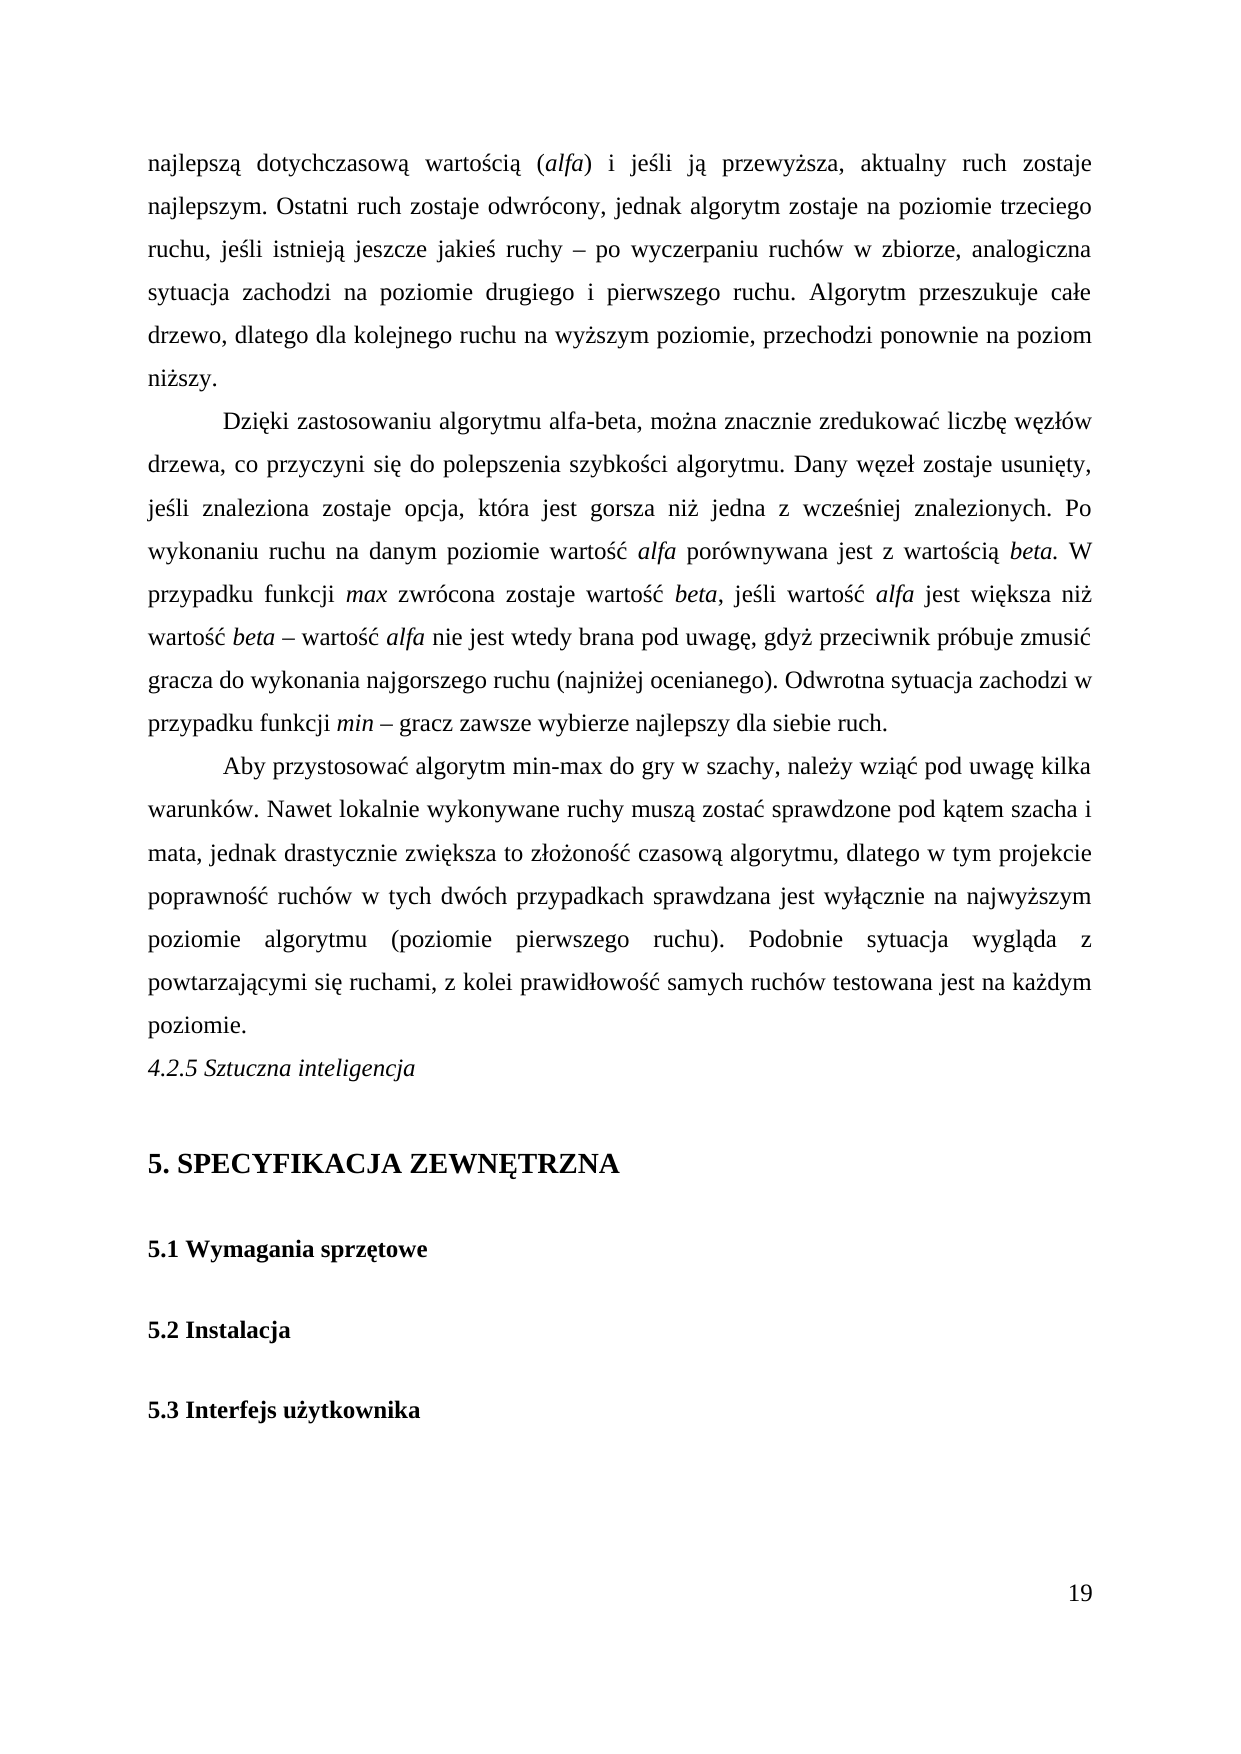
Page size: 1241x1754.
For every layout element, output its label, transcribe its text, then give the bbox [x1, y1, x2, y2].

text najlepszą dotychczasową wartością (alfa) i jeśli ją przewyższa, aktualny ruch zostaje najlepszym. Ostatni ruch zostaje odwrócony, jednak algorytm zostaje na poziomie trzeciego ruchu, jeśli istnieją jeszcze jakieś ruchy – po wyczerpaniu ruchów w zbiorze, analogiczna sytuacja zachodzi na poziomie drugiego i pierwszego ruchu. Algorytm przeszukuje całe drzewo, dlatego dla kolejnego ruchu na wyższym poziomie, przechodzi ponownie na poziom niższy. [148, 148, 1092, 392]
subtitle 5.1 Wymagania sprzętowe [148, 1234, 1092, 1263]
text Dzięki zastosowaniu algorytmu alfa-beta, można znacznie zredukować liczbę węzłów drzewa, co przyczyni się do polepszenia szybkości algorytmu. Dany węzeł zostaje usunięty, jeśli znaleziona zostaje opcja, która jest gorsza niż jedna z wcześniej znalezionych. Po wykonaniu ruchu na danym poziomie wartość alfa porównywana jest z wartością beta. W przypadku funkcji max zwrócona zostaje wartość beta, jeśli wartość alfa jest większa niż wartość beta – wartość alfa nie jest wtedy brana pod uwagę, gdyż przeciwnik próbuje zmusić gracza do wykonania najgorszego ruchu (najniżej ocenianego). Odwrotna sytuacja zachodzi w przypadku funkcji min – gracz zawsze wybierze najlepszy dla siebie ruch. [148, 406, 1092, 737]
subtitle 5.3 Interfejs użytkownika [148, 1396, 1092, 1424]
subtitle 5. Specyfikacja zewnętrzna [148, 1146, 1092, 1180]
subtitle 4.2.5 Sztuczna inteligencja [148, 1053, 1092, 1082]
subtitle 5.2 Instalacja [148, 1315, 1092, 1344]
text Aby przystosować algorytm min-max do gry w szachy, należy wziąć pod uwagę kilka warunków. Nawet lokalnie wykonywane ruchy muszą zostać sprawdzone pod kątem szacha i mata, jednak drastycznie zwiększa to złożoność czasową algorytmu, dlatego w tym projekcie poprawność ruchów w tych dwóch przypadkach sprawdzana jest wyłącznie na najwyższym poziomie algorytmu (poziomie pierwszego ruchu). Podobnie sytuacja wygląda z powtarzającymi się ruchami, z kolei prawidłowość samych ruchów testowana jest na każdym poziomie. [148, 751, 1092, 1039]
